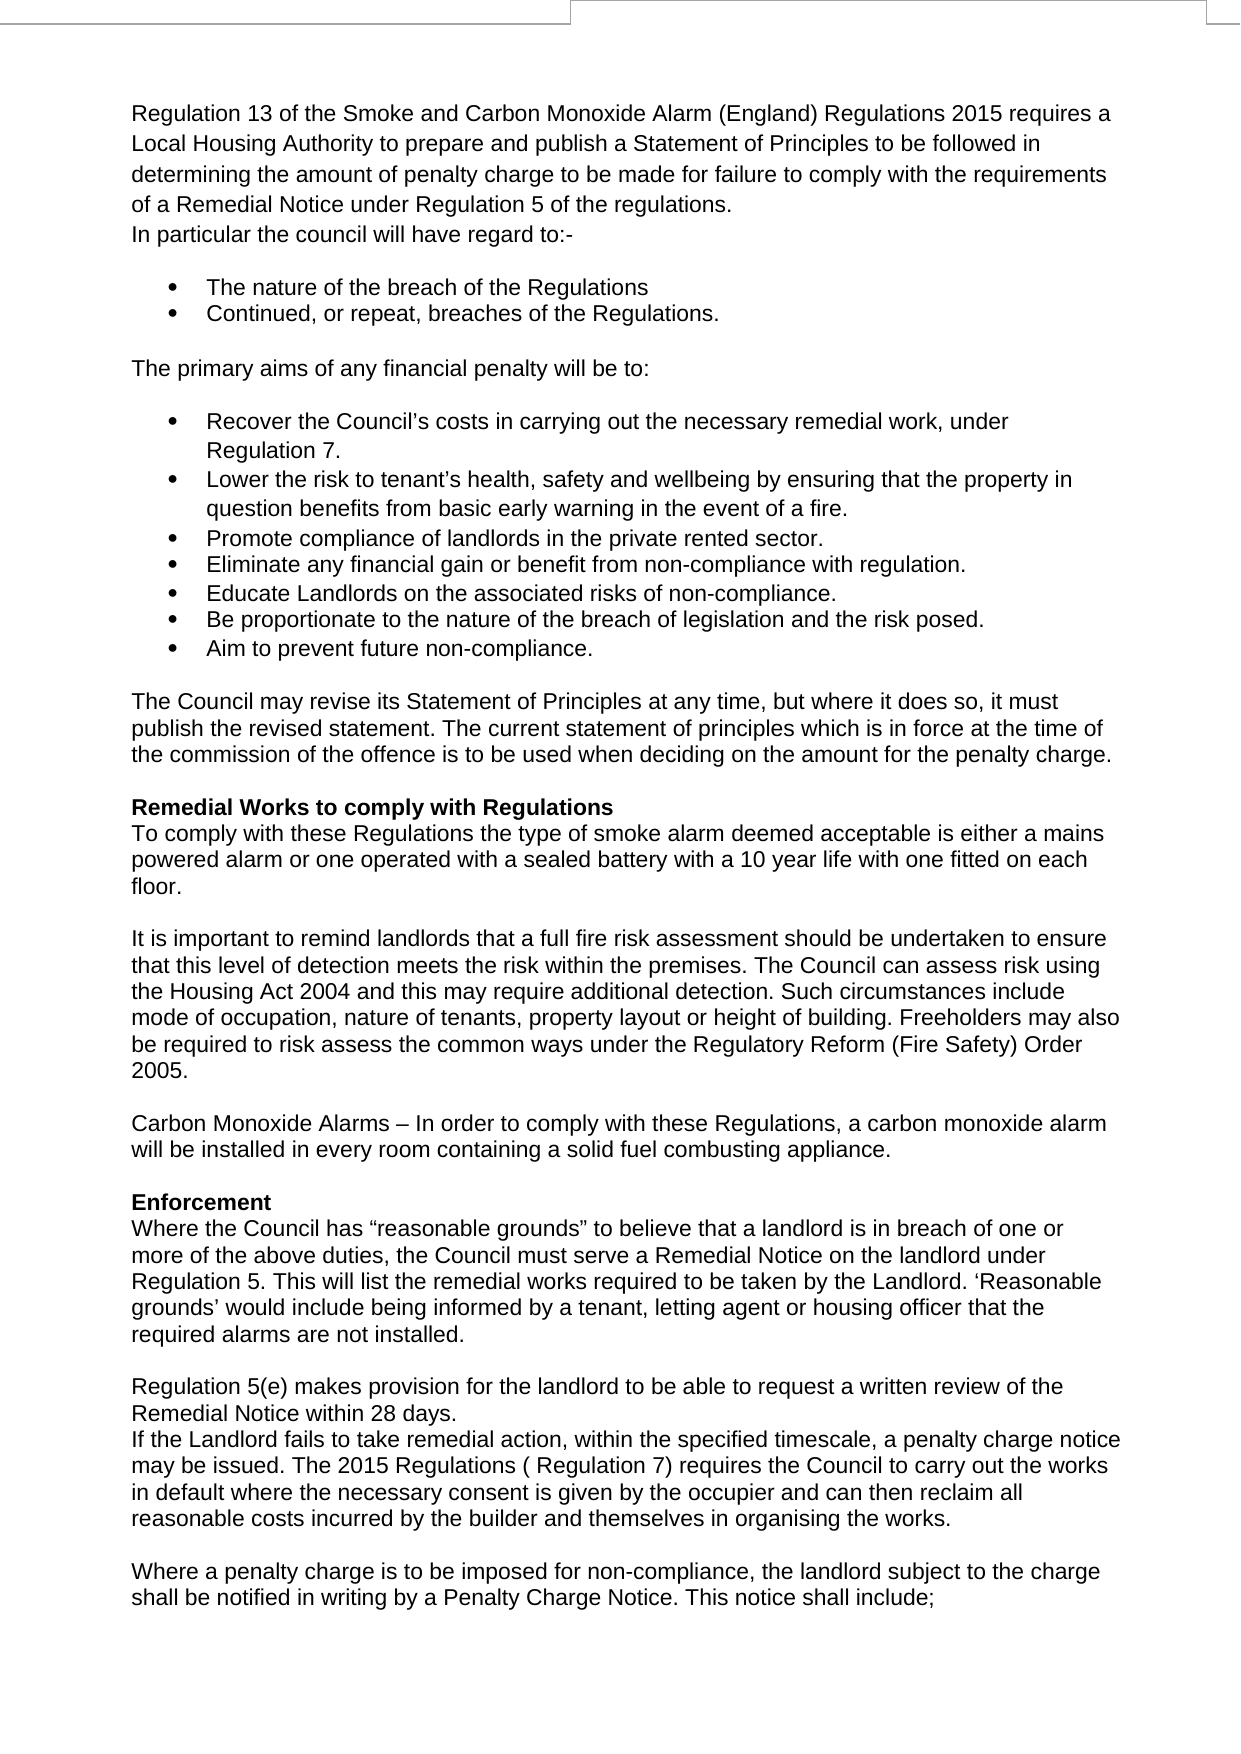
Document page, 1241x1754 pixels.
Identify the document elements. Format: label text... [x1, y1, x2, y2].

text The primary aims of any financial penalty will be to: [131, 326, 1122, 382]
text It is important to remind landlords that a full fire risk assessment should be undertaken to ensure that this level of detection meets the risk within the premises. The Council can assess risk using the Housing Act 2004 and this may require additional detection. Such circumstances include mode of occupation, nature of tenants, property layout or height of building. Freeholders may also be required to risk assess the common ways under the Regulatory Reform (Fire Safety) Order 2005. [131, 925, 1122, 1083]
text To comply with these Regulations the type of smoke alarm deemed acceptable is either a mains powered alarm or one operated with a sealed battery with a 10 year life with one fitted on each floor. [131, 820, 1122, 899]
text Regulation 13 of the Smoke and Carbon Monoxide Alarm (England) Regulations 2015 requires a Local Housing Authority to prepare and publish a Statement of Principles to be followed in determining the amount of penalty charge to be made for failure to comply with the requirements of a Remedial Notice under Regulation 5 of the regulations. [131, 100, 1122, 217]
list Aim to prevent future non-compliance. [169, 635, 1122, 662]
text Carbon Monoxide Alarms – In order to comply with these Regulations, a carbon monoxide alarm will be installed in every room containing a solid fuel combusting appliance. [131, 1110, 1122, 1162]
list Recover the Council’s costs in carrying out the necessary remedial work, under Regulation 7. [169, 408, 1122, 463]
text Remedial Works to comply with Regulations [131, 793, 1122, 820]
text Enforcement [131, 1189, 1122, 1215]
list The nature of the breach of the Regulations [169, 274, 1122, 300]
text Where a penalty charge is to be imposed for non-compliance, the landlord subject to the charge shall be notified in writing by a Penalty Charge Notice. This notice shall include; [131, 1558, 1122, 1611]
text If the Landlord fails to take remedial action, within the specified timescale, a penalty charge notice may be issued. The 2015 Regulations ( Regulation 7) requires the Council to carry out the works in default where the necessary consent is given by the occupier and can then reclaim all reasonable costs incurred by the builder and themselves in organising the works. [131, 1426, 1122, 1531]
list Eliminate any financial gain or benefit from non-compliance with regulation. [169, 551, 1122, 577]
text Where the Council has “reasonable grounds” to believe that a landlord is in breach of one or more of the above duties, the Council must serve a Remedial Notice on the landlord under Regulation 5. This will list the remedial works required to be taken by the Landlord. ‘Reasonable grounds’ would include being informed by a tenant, letting agent or housing officer that the required alarms are not installed. [131, 1215, 1122, 1347]
list Promote compliance of landlords in the private rented sector. [169, 525, 1122, 551]
text In particular the council will have regard to:- [131, 221, 1122, 247]
list Continued, or repeat, breaches of the Regulations. [169, 300, 1122, 326]
text Regulation 5(e) makes provision for the landlord to be able to request a written review of the Remedial Notice within 28 days. [131, 1373, 1122, 1426]
list Educate Landlords on the associated risks of non-compliance. [169, 580, 1122, 606]
list Lower the risk to tenant’s health, safety and wellbeing by ensuring that the property in question benefits from basic early warning in the event of a fire. [169, 466, 1122, 522]
text The Council may revise its Statement of Principles at any time, but where it does so, it must publish the revised statement. The current statement of principles which is in force at the time of the commission of the offence is to be used when deciding on the amount for the penalty charge. [131, 688, 1122, 767]
list Be proportionate to the nature of the breach of legislation and the risk posed. [169, 606, 1122, 633]
